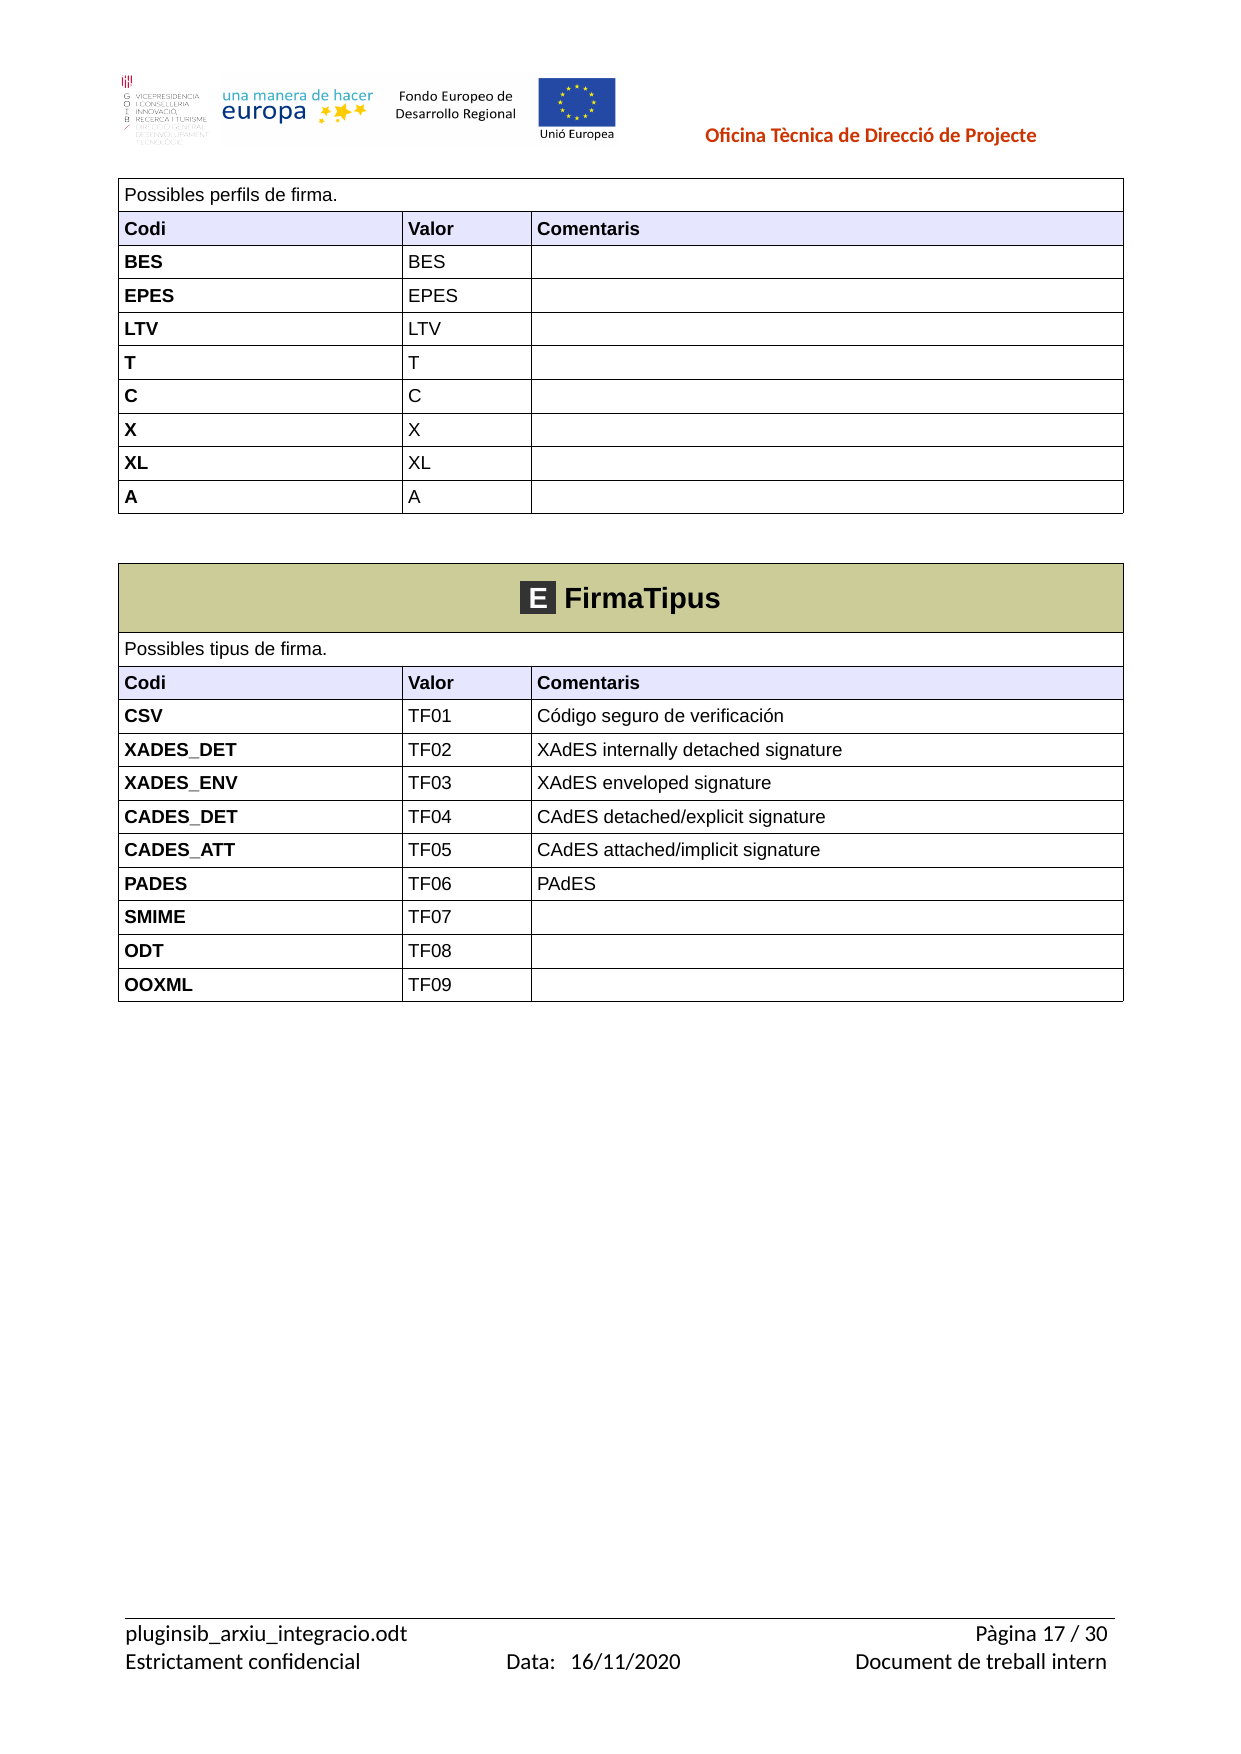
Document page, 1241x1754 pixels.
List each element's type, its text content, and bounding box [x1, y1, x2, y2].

table_cell Valor [403, 667, 531, 699]
table_cell TF02 [403, 734, 531, 766]
table_cell CADES_ATT [119, 834, 402, 867]
table_cell XL [119, 447, 402, 479]
picture [219, 73, 621, 147]
table_cell LTV [119, 313, 402, 345]
table_cell TF03 [403, 767, 531, 800]
table_cell OOXML [119, 969, 402, 1001]
table_cell PAdES [532, 868, 1123, 900]
table_cell A [119, 481, 402, 513]
table_cell Código seguro de verificación [532, 700, 1123, 733]
table_cell BES [403, 246, 531, 278]
table_cell TF05 [403, 834, 531, 867]
table_cell CAdES detached/explicit signature [532, 801, 1123, 833]
table_cell [532, 246, 1123, 278]
table_cell SMIME [119, 901, 402, 934]
table_cell C [119, 380, 402, 412]
table_cell XADES_ENV [119, 767, 402, 800]
table_cell XAdES enveloped signature [532, 767, 1123, 800]
table_cell TF07 [403, 901, 531, 934]
table_header E FirmaTipus [119, 564, 1123, 632]
table_header Possibles tipus de firma. [119, 633, 1123, 666]
table_cell [532, 969, 1123, 1001]
table_cell CAdES attached/implicit signature [532, 834, 1123, 867]
table_cell XADES_DET [119, 734, 402, 766]
table_cell CADES_DET [119, 801, 402, 833]
table_cell TF08 [403, 935, 531, 967]
table_cell Comentaris [532, 667, 1123, 699]
table_cell Codi [119, 212, 402, 245]
table_cell A [403, 481, 531, 513]
table_cell BES [119, 246, 402, 278]
table_cell X [119, 414, 402, 446]
picture [118, 73, 213, 147]
table_cell [532, 279, 1123, 312]
table_cell EPES [119, 279, 402, 312]
table_cell XAdES internally detached signature [532, 734, 1123, 766]
table_cell CSV [119, 700, 402, 733]
table_cell X [403, 414, 531, 446]
table_cell LTV [403, 313, 531, 345]
table_cell C [403, 380, 531, 412]
table_cell PADES [119, 868, 402, 900]
table_header Possibles perfils de firma. [119, 179, 1123, 211]
table_cell [532, 935, 1123, 967]
table_cell EPES [403, 279, 531, 312]
table_cell [532, 414, 1123, 446]
table_cell [532, 346, 1123, 379]
table_cell TF01 [403, 700, 531, 733]
table_cell TF04 [403, 801, 531, 833]
table_cell T [403, 346, 531, 379]
table_cell T [119, 346, 402, 379]
table_cell [532, 380, 1123, 412]
table_cell [532, 901, 1123, 934]
table_cell TF09 [403, 969, 531, 1001]
table_cell XL [403, 447, 531, 479]
table_cell TF06 [403, 868, 531, 900]
table_cell [532, 481, 1123, 513]
table_cell Comentaris [532, 212, 1123, 245]
table_cell ODT [119, 935, 402, 967]
table_cell [532, 313, 1123, 345]
table_cell [532, 447, 1123, 479]
table_cell Valor [403, 212, 531, 245]
table_cell Codi [119, 667, 402, 699]
